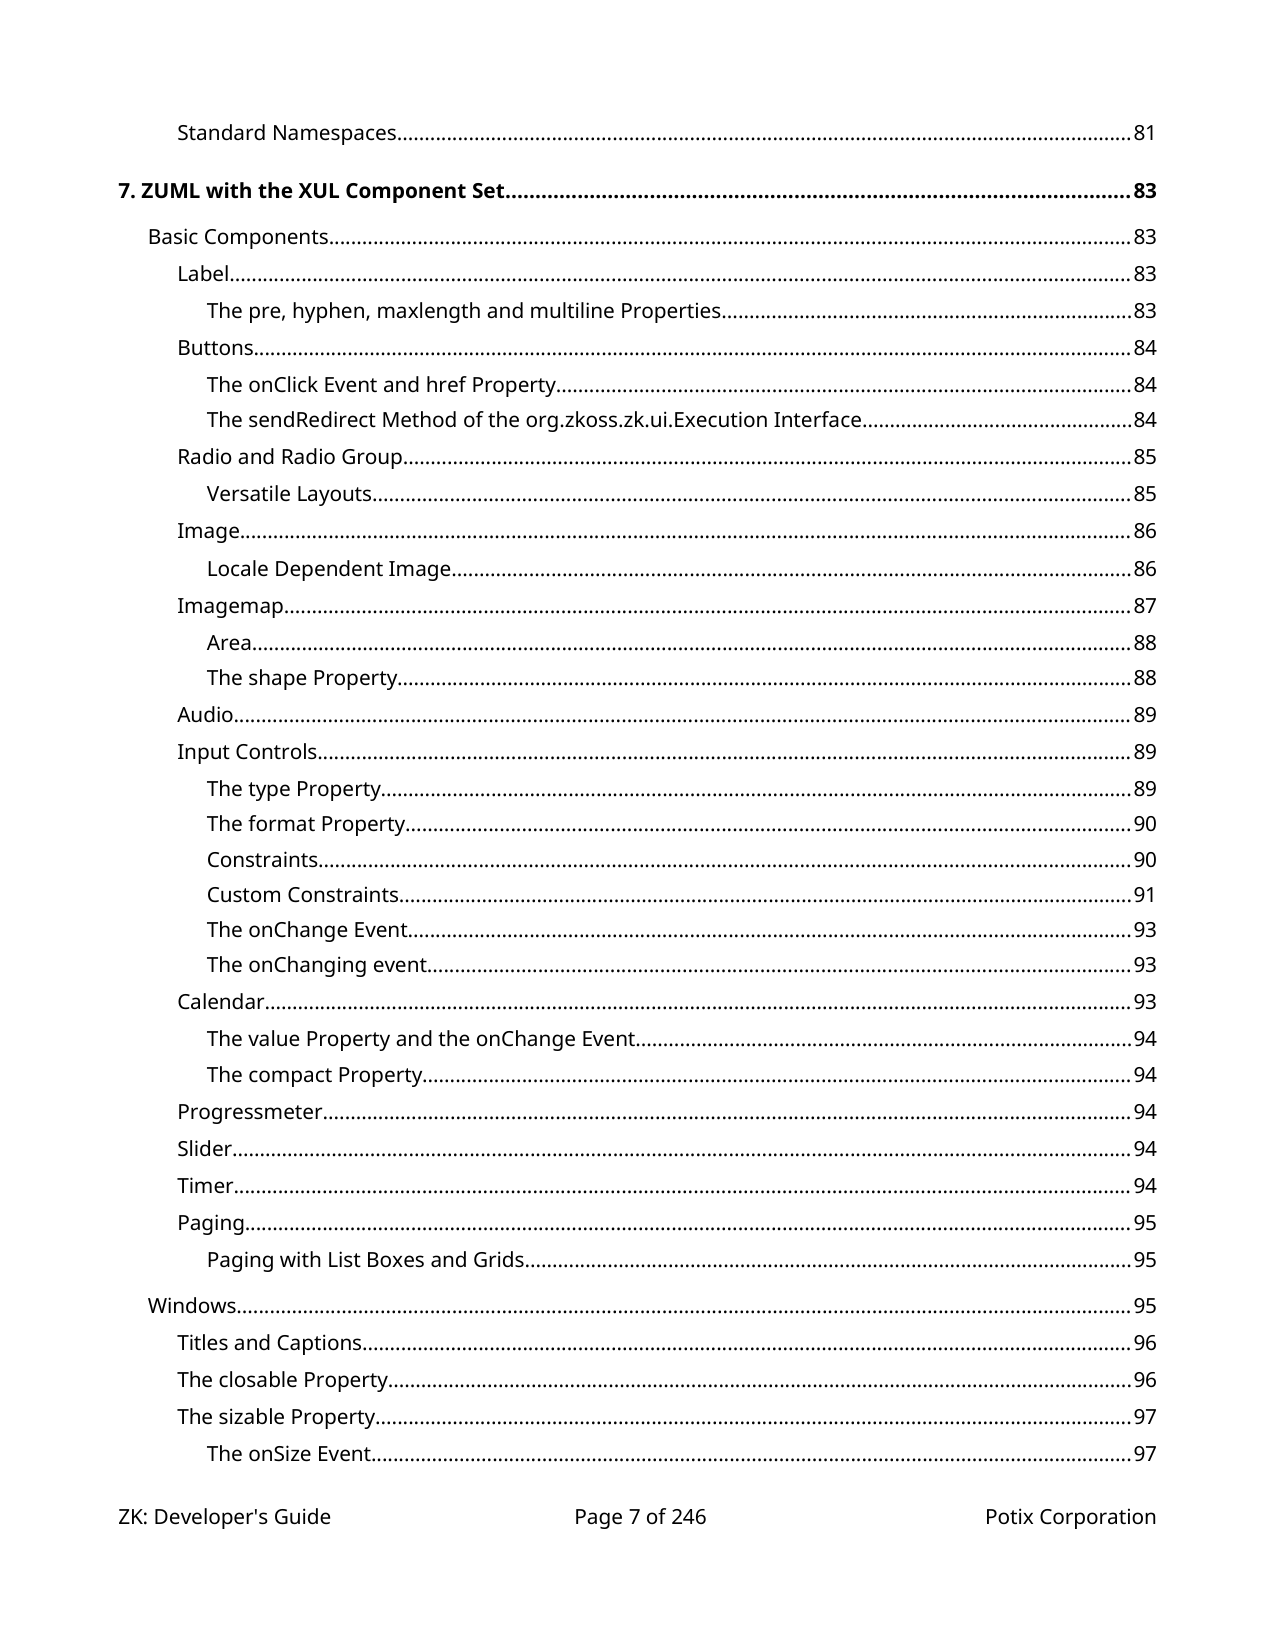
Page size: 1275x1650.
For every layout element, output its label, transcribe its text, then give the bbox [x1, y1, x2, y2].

text Calendar 93 [177, 987, 1157, 1016]
text 7. ZUML with the XUL Component Set 83 [118, 176, 1157, 204]
text The sendRedirect Method of the org.zkoss.zk.ui.Execution Interface 84 [207, 405, 1157, 433]
text The shape Property 88 [207, 663, 1157, 691]
text The value Property and the onChange Event 94 [207, 1024, 1157, 1053]
text Imagemap 87 [177, 591, 1157, 619]
text Area 88 [207, 628, 1157, 656]
text Locale Dependent Image 86 [207, 554, 1157, 582]
text Input Controls 89 [177, 737, 1157, 765]
text Progressmeter 94 [177, 1097, 1157, 1125]
text The type Property 89 [207, 774, 1157, 802]
text The onChange Event 93 [207, 915, 1157, 943]
text The compact Property 94 [207, 1060, 1157, 1088]
text The onClick Event and href Property 84 [207, 370, 1157, 398]
text Timer 94 [177, 1171, 1157, 1199]
text Label 83 [177, 259, 1157, 287]
text The sizable Property 97 [177, 1402, 1157, 1431]
text Audio 89 [177, 700, 1157, 728]
text The onChanging event 93 [207, 950, 1157, 978]
text Windows 95 [148, 1291, 1157, 1319]
text Buttons 84 [177, 333, 1157, 361]
text The closable Property 96 [177, 1365, 1157, 1393]
text Radio and Radio Group 85 [177, 442, 1157, 471]
text Slider 94 [177, 1134, 1157, 1162]
text Titles and Captions 96 [177, 1328, 1157, 1356]
text The onSize Event 97 [207, 1439, 1157, 1468]
text Image 86 [177, 517, 1157, 545]
text Constraints 90 [207, 845, 1157, 873]
text The pre, hyphen, maxlength and multiline Properties 83 [207, 296, 1157, 324]
text The format Property 90 [207, 809, 1157, 838]
text Versatile Layouts 85 [207, 479, 1157, 508]
text Paging with List Boxes and Grids 95 [207, 1245, 1157, 1273]
text Basic Components 83 [148, 222, 1157, 250]
text Paging 95 [177, 1208, 1157, 1236]
text Standard Namespaces 81 [177, 118, 1157, 146]
text Custom Constraints 91 [207, 880, 1157, 908]
